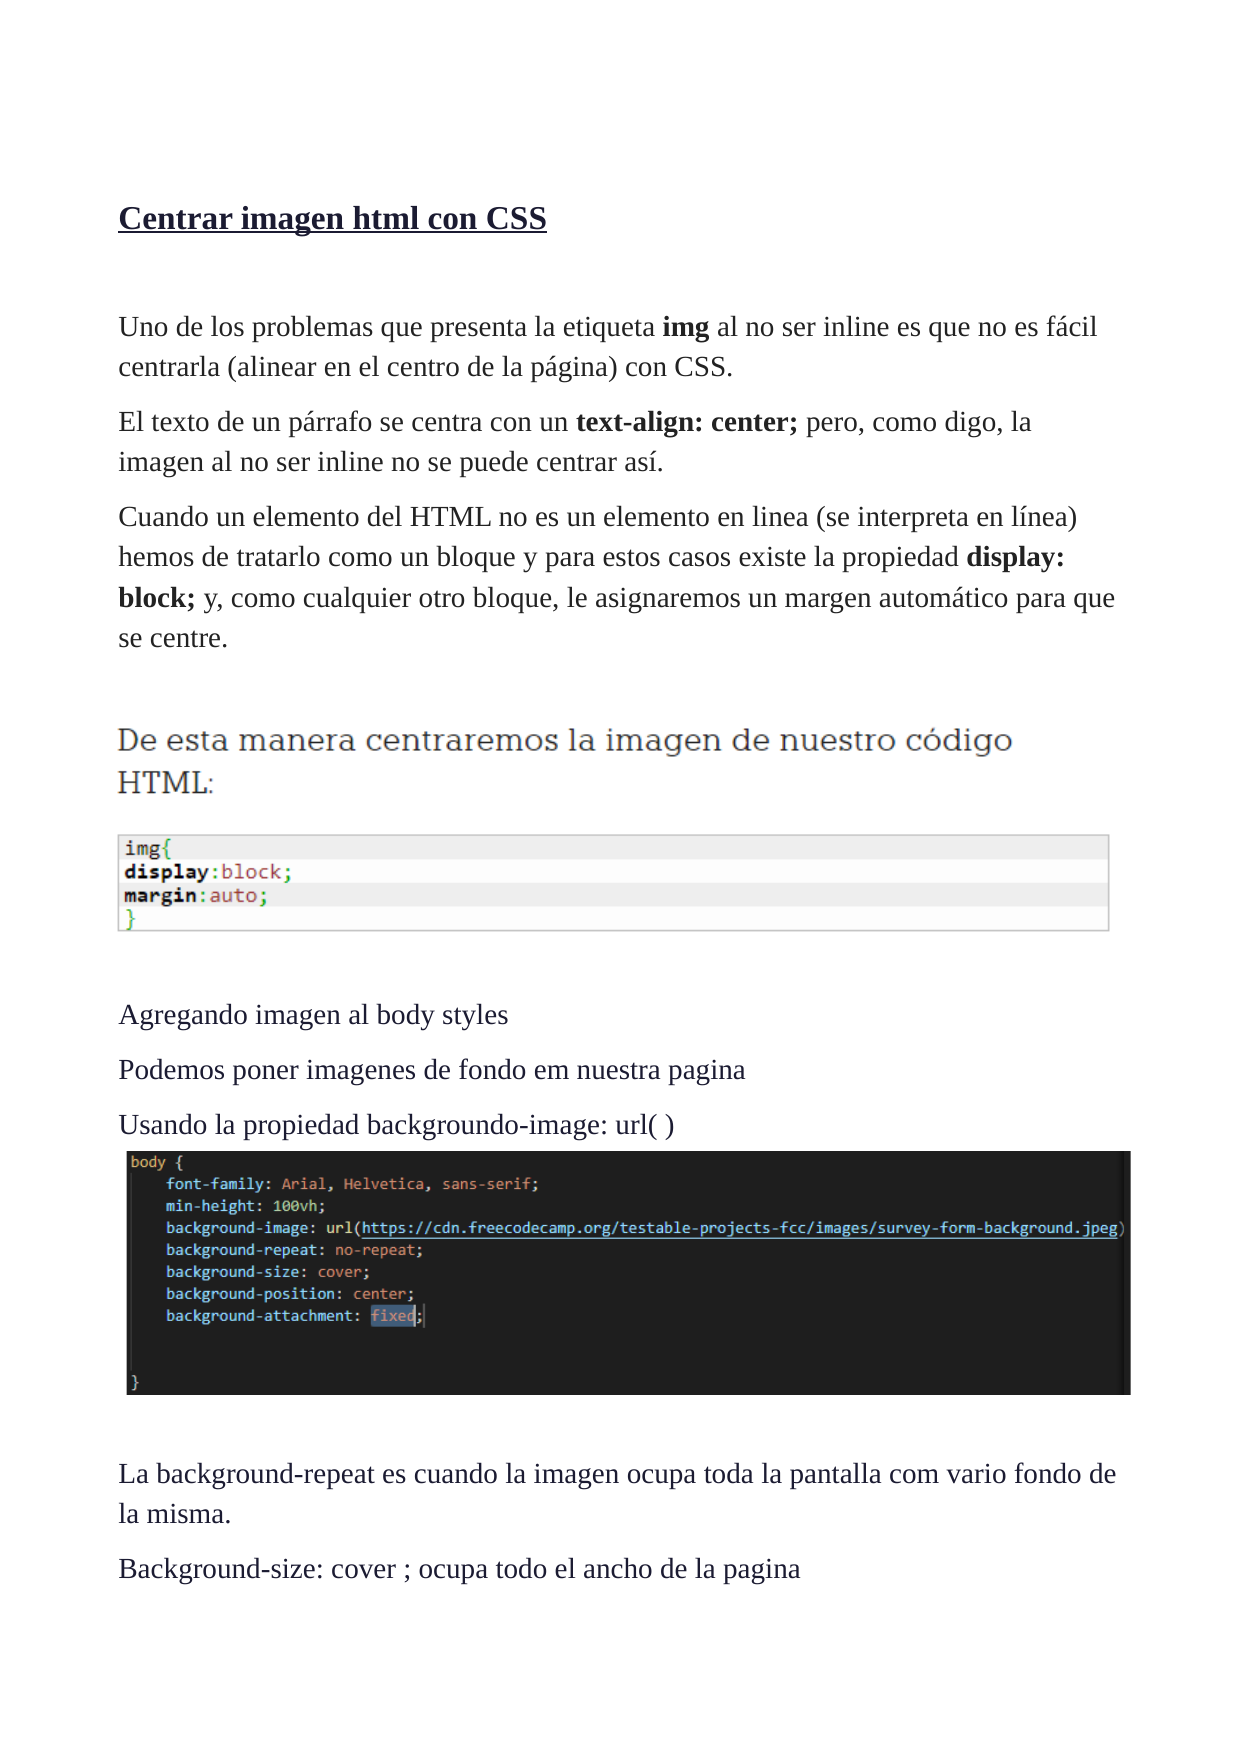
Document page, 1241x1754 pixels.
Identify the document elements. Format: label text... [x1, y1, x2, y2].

text El texto de un párrafo se centra con un text-align: center; pero, como digo, la imagen al no ser inline no se puede centrar así. [118, 404, 1122, 478]
text Podemos poner imagenes de fondo em nuestra pagina [118, 1052, 1122, 1086]
text La background-repeat es cuando la imagen ocupa toda la pantalla com vario fondo de la misma. [118, 1456, 1122, 1530]
text Background-size: cover ; ocupa todo el ancho de la pagina [118, 1551, 1122, 1585]
text Usando la propiedad backgroundo-image: url( ) [118, 1107, 1122, 1141]
picture [126, 1151, 1131, 1395]
text Agregando imagen al body styles [118, 997, 1122, 1031]
text Uno de los problemas que presenta la etiqueta img al no ser inline es que no es fácil centrarla (alinear en el centro de la página) con CSS. [118, 309, 1122, 383]
subtitle Centrar imagen html con CSS [118, 198, 1122, 236]
picture [112, 717, 1117, 936]
text Cuando un elemento del HTML no es un elemento en linea (se interpreta en línea) hemos de tratarlo como un bloque y para estos casos existe la propiedad display: block; y, como cualquier otro bloque, le asignaremos un margen automático para que se centre. [118, 499, 1122, 653]
